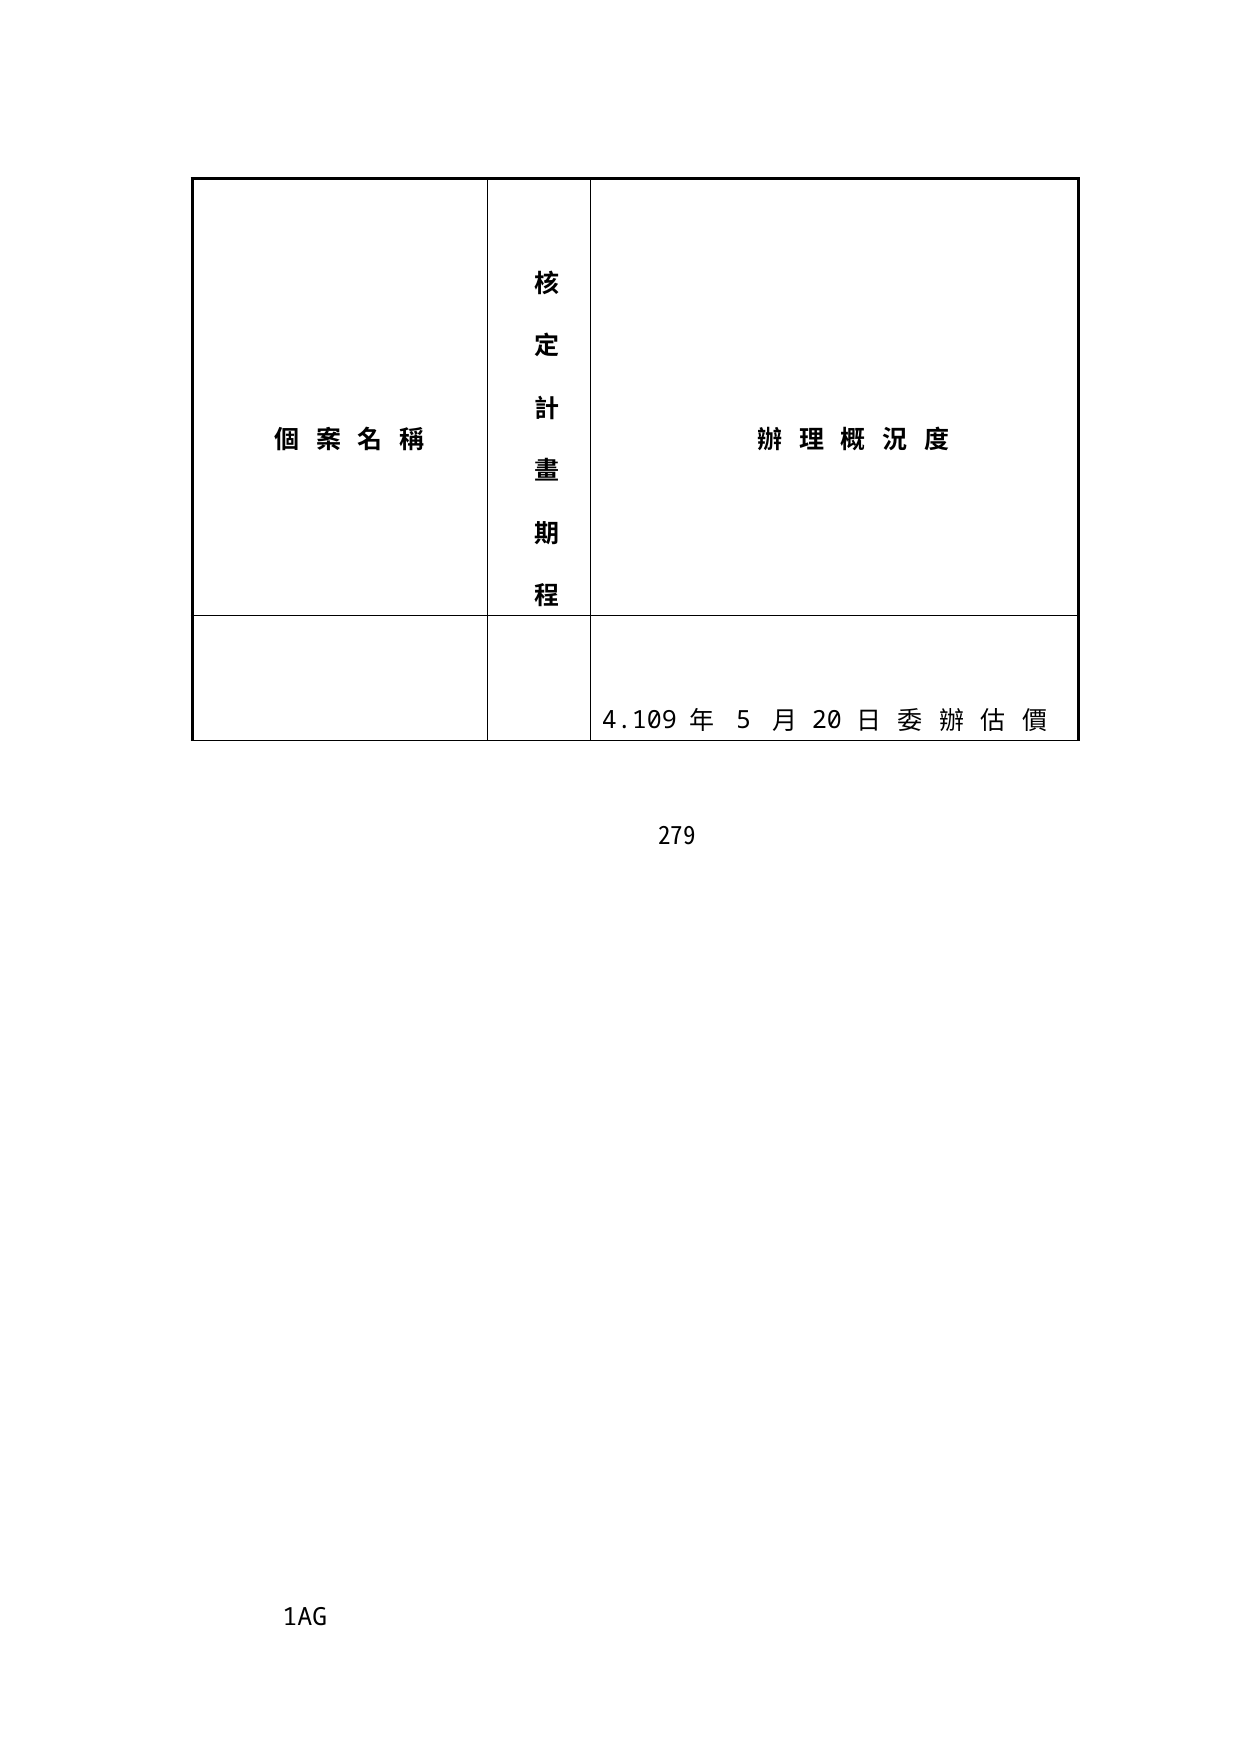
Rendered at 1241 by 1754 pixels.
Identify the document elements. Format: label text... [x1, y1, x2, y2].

table_cell [488, 616, 590, 740]
table_header 個案名稱 [194, 180, 487, 615]
table_cell [194, 616, 487, 740]
table_header 辦理概況度 [591, 180, 1077, 615]
table_cell 4.109年5月20日委辦估價 [591, 616, 1077, 740]
table_header 核定計畫期程 [488, 180, 590, 615]
